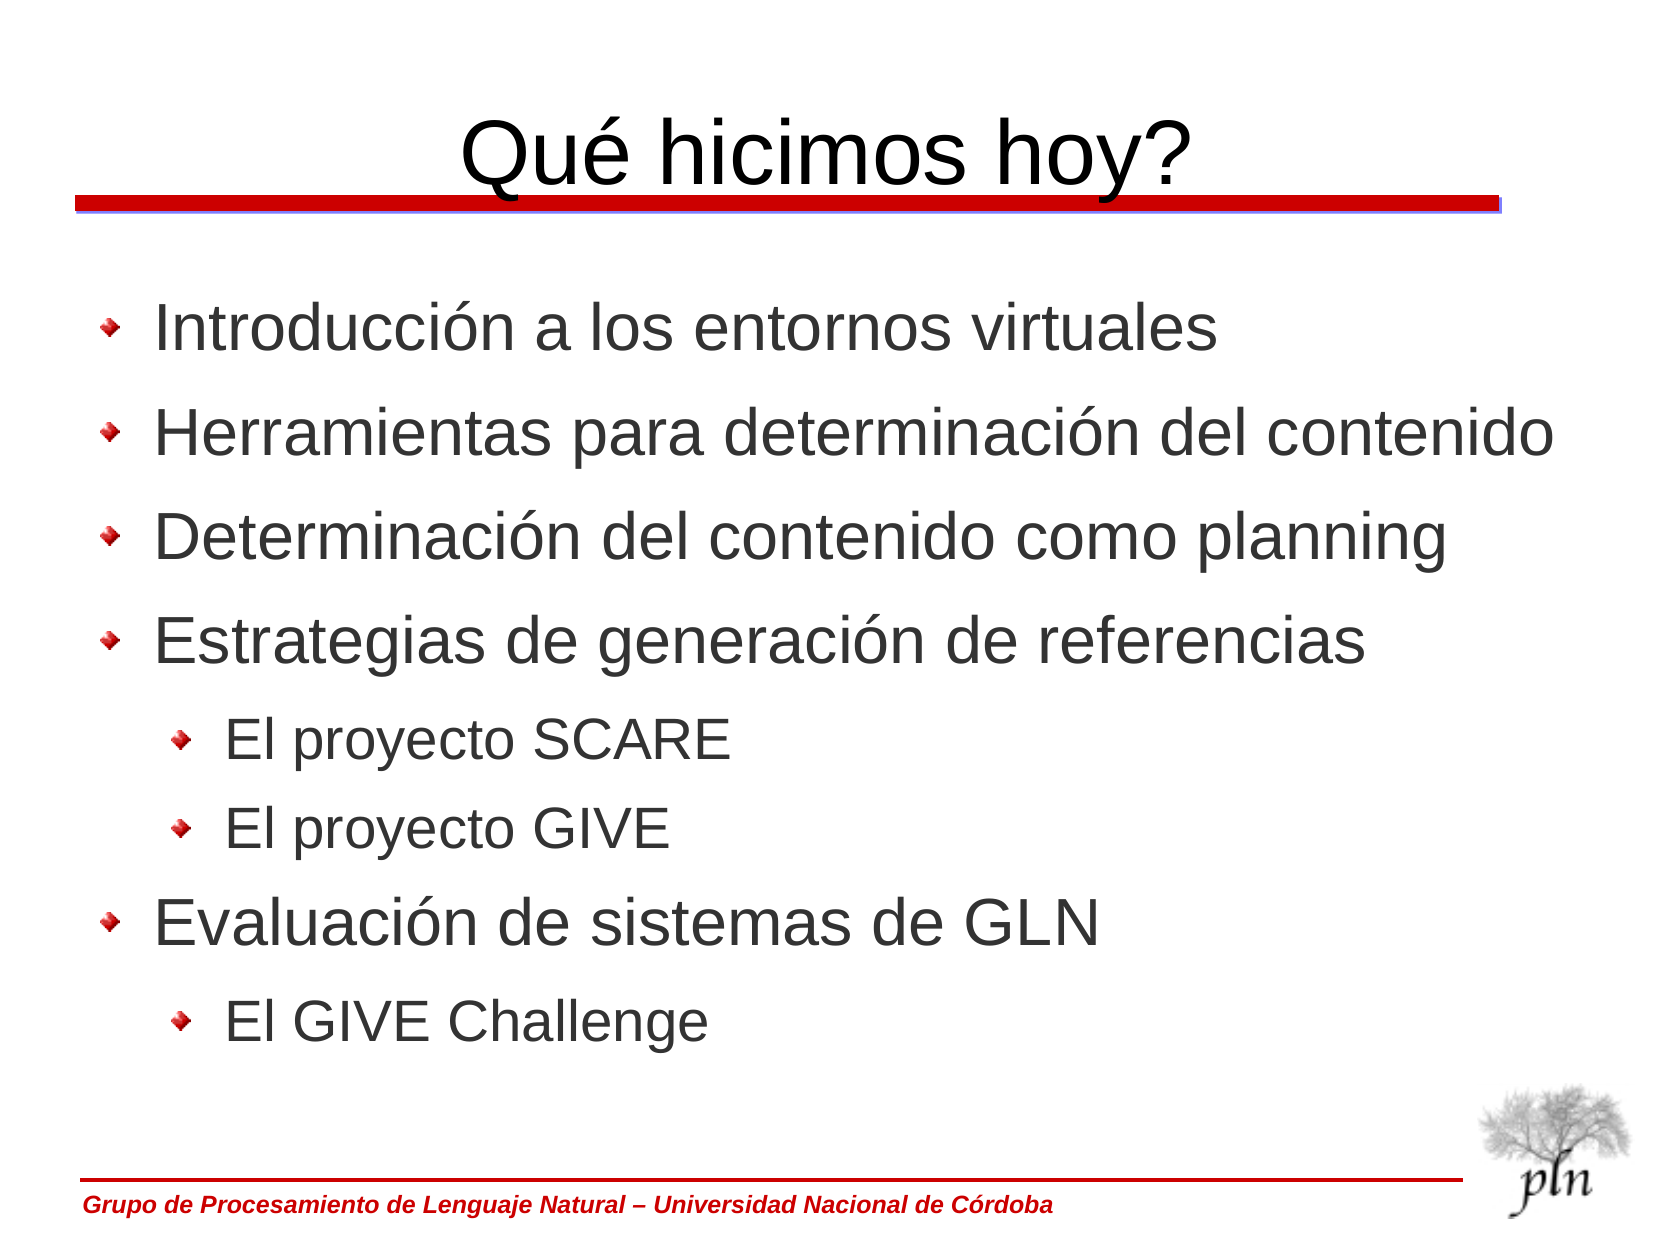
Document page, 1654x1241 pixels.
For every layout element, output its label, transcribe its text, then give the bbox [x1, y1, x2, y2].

picture [1477, 1083, 1635, 1219]
list Introducción a los entornos virtuales Herramientas para determinación del contenido Determinación del contenido como planning Estrategias de generación de referencias El proyecto SCARE El proyecto GIVE Evaluación de sistemas de GLN El GIVE Challenge [82, 290, 1571, 1109]
title Qué hicimos hoy? [82, 49, 1571, 257]
